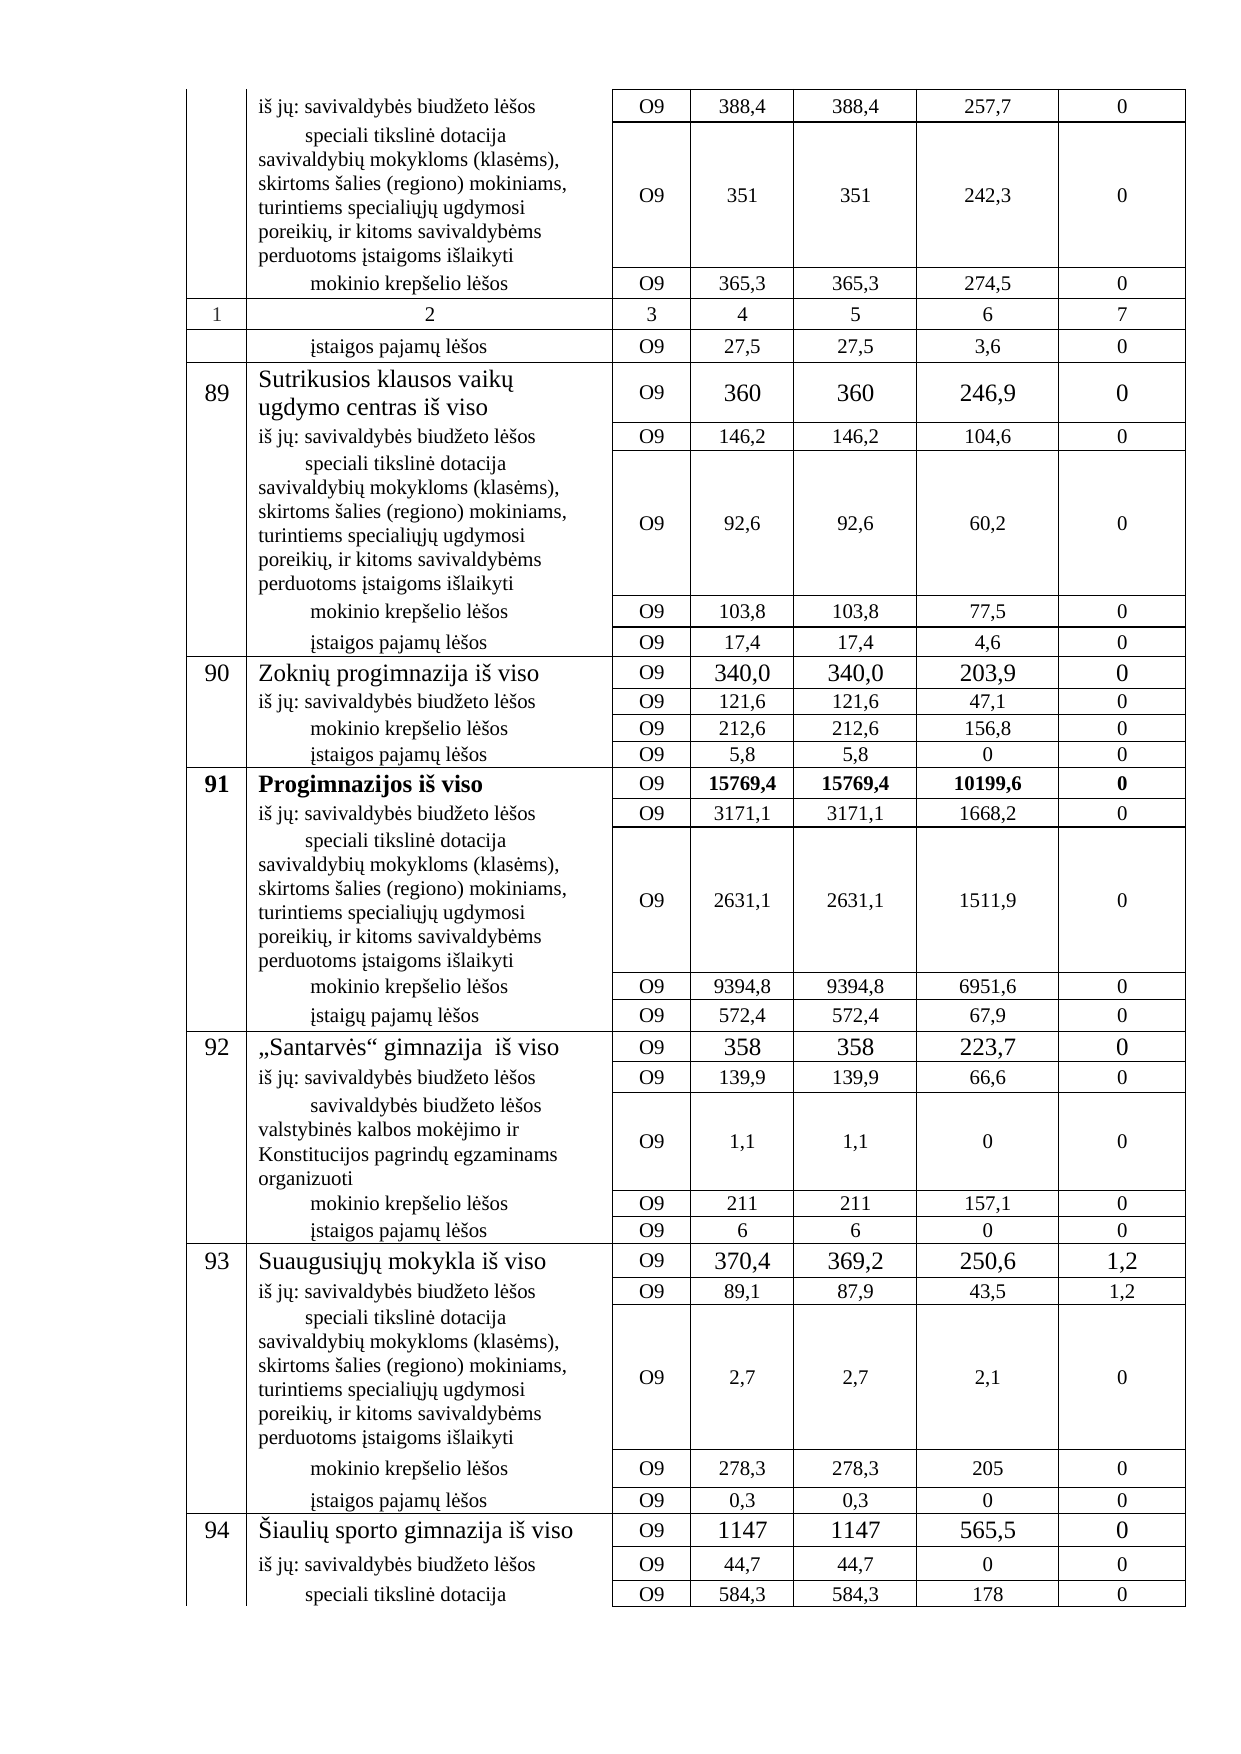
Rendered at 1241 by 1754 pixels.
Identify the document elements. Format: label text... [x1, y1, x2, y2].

table_cell [187, 999, 246, 1031]
table_cell O9 [613, 363, 690, 422]
table_cell 104,6 [917, 423, 1058, 450]
table_cell 0 [1059, 1305, 1185, 1449]
table_cell 572,4 [794, 1000, 916, 1031]
table_cell [187, 714, 246, 741]
table_cell 44,7 [691, 1547, 793, 1580]
table_cell 87,9 [794, 1278, 916, 1304]
table_cell 0 [1059, 123, 1185, 267]
table_cell 1,2 [1059, 1278, 1185, 1304]
table_cell iš jų: savivaldybės biudžeto lėšos [247, 1546, 612, 1580]
table_cell mokinio krepšelio lėšos [247, 714, 612, 741]
table_cell 388,4 [794, 90, 916, 121]
table_cell 365,3 [691, 268, 793, 298]
table_cell O9 [613, 1581, 690, 1606]
table_cell 340,0 [691, 657, 793, 687]
table_cell 94 [187, 1514, 246, 1546]
table_cell 17,4 [691, 628, 793, 656]
table_cell 146,2 [691, 423, 793, 450]
table_cell [187, 741, 246, 767]
table_cell O9 [613, 768, 690, 798]
table_cell mokinio krepšelio lėšos [247, 267, 612, 298]
table_cell [187, 1190, 246, 1216]
table_cell [187, 1487, 246, 1513]
table_cell 146,2 [794, 423, 916, 450]
table_cell Šiaulių sporto gimnazija iš viso [247, 1514, 612, 1546]
table_cell „Santarvės“ gimnazija iš viso [247, 1032, 612, 1061]
table_cell 0 [1059, 689, 1185, 714]
table_cell O9 [613, 1514, 690, 1546]
table_cell 3171,1 [691, 799, 793, 826]
table_cell 0 [1059, 799, 1185, 826]
table_cell 93 [187, 1244, 246, 1277]
table_cell 0 [1059, 1062, 1185, 1092]
table_cell [187, 595, 246, 626]
table_cell iš jų: savivaldybės biudžeto lėšos [247, 688, 612, 714]
table_cell 121,6 [691, 689, 793, 714]
table_cell [187, 89, 246, 121]
table_cell iš jų: savivaldybės biudžeto lėšos [247, 798, 612, 826]
table_cell 584,3 [794, 1581, 916, 1606]
table_cell 66,6 [917, 1062, 1058, 1092]
table_cell iš jų: savivaldybės biudžeto lėšos [247, 1277, 612, 1304]
table_cell 2631,1 [794, 828, 916, 972]
table_cell 92,6 [794, 451, 916, 595]
table_cell [187, 688, 246, 714]
table_cell 0 [1059, 973, 1185, 998]
table_cell O9 [613, 1191, 690, 1216]
table_cell mokinio krepšelio lėšos [247, 1449, 612, 1487]
table_cell 3171,1 [794, 799, 916, 826]
table_cell 0 [1059, 1217, 1185, 1243]
table_cell 0 [1059, 1093, 1185, 1189]
table_cell 77,5 [917, 596, 1058, 626]
table_cell 0 [1059, 596, 1185, 626]
table_cell O9 [613, 742, 690, 767]
table_cell 0 [1059, 742, 1185, 767]
table_cell 5,8 [794, 742, 916, 767]
table_cell 365,3 [794, 268, 916, 298]
table_cell 2,1 [917, 1305, 1058, 1449]
table_cell [187, 121, 246, 267]
table_cell mokinio krepšelio lėšos [247, 972, 612, 998]
table_cell 15769,4 [691, 768, 793, 798]
table_cell 0 [917, 742, 1058, 767]
table_cell 10199,6 [917, 768, 1058, 798]
table_cell 0 [1059, 828, 1185, 972]
table_cell [187, 1216, 246, 1243]
table_cell [187, 450, 246, 595]
table_cell 212,6 [794, 715, 916, 741]
table_cell 246,9 [917, 363, 1058, 422]
table_cell 92,6 [691, 451, 793, 595]
table_cell 274,5 [917, 268, 1058, 298]
table_cell [187, 1546, 246, 1580]
table_cell [187, 826, 246, 972]
table_cell 0 [1059, 451, 1185, 595]
table_cell 0 [1059, 363, 1185, 422]
table_cell savivaldybės biudžeto lėšos valstybinės kalbos mokėjimo ir Konstitucijos pagrindų egzaminams organizuoti [247, 1092, 612, 1189]
table_cell 0,3 [794, 1488, 916, 1513]
table_cell 103,8 [794, 596, 916, 626]
table_cell 370,4 [691, 1244, 793, 1277]
table_cell [187, 1449, 246, 1487]
table_cell 0 [1059, 1450, 1185, 1487]
table_cell 6 [794, 1217, 916, 1243]
table_cell įstaigos pajamų lėšos [247, 626, 612, 656]
table_cell [187, 972, 246, 998]
table_cell 242,3 [917, 123, 1058, 267]
table_cell 203,9 [917, 657, 1058, 687]
table_cell 0 [1059, 768, 1185, 798]
table_cell O9 [613, 828, 690, 972]
table_cell O9 [613, 1305, 690, 1449]
table_cell 4 [691, 299, 793, 329]
table_cell O9 [613, 423, 690, 450]
table_cell 358 [794, 1032, 916, 1061]
table_cell 0 [1059, 1581, 1185, 1606]
table_cell 2631,1 [691, 828, 793, 972]
table_cell 2,7 [794, 1305, 916, 1449]
table_cell 360 [794, 363, 916, 422]
table_cell 89,1 [691, 1278, 793, 1304]
table_cell 27,5 [794, 330, 916, 362]
table_cell 211 [691, 1191, 793, 1216]
table_cell 121,6 [794, 689, 916, 714]
table_cell 212,6 [691, 715, 793, 741]
table_cell [187, 422, 246, 450]
table_cell [187, 267, 246, 298]
table_cell O9 [613, 689, 690, 714]
table_cell [187, 1061, 246, 1092]
table_cell O9 [613, 123, 690, 267]
table_cell O9 [613, 1547, 690, 1580]
table_cell 0 [917, 1547, 1058, 1580]
table_cell 17,4 [794, 628, 916, 656]
table_cell 2 [247, 299, 612, 329]
table_cell [187, 626, 246, 656]
table_cell O9 [613, 1450, 690, 1487]
table_cell 178 [917, 1581, 1058, 1606]
table_cell įstaigų pajamų lėšos [247, 999, 612, 1031]
table_cell O9 [613, 1032, 690, 1061]
table_cell 27,5 [691, 330, 793, 362]
table_cell 0 [1059, 657, 1185, 687]
table_cell O9 [613, 330, 690, 362]
table_cell 1668,2 [917, 799, 1058, 826]
table_cell 92 [187, 1032, 246, 1061]
table_cell 1147 [691, 1514, 793, 1546]
table_cell O9 [613, 1000, 690, 1031]
table_cell O9 [613, 1093, 690, 1189]
table_cell 0 [1059, 1191, 1185, 1216]
table_cell 223,7 [917, 1032, 1058, 1061]
table_cell 9394,8 [794, 973, 916, 998]
table_cell speciali tikslinė dotacija savivaldybių mokykloms (klasėms), skirtoms šalies (regiono) mokiniams, turintiems specialiųjų ugdymosi poreikių, ir kitoms savivaldybėms perduotoms įstaigoms išlaikyti [247, 450, 612, 595]
table_cell 2,7 [691, 1305, 793, 1449]
table_cell 3 [613, 299, 690, 329]
table_cell 6 [691, 1217, 793, 1243]
table_cell 0 [1059, 1488, 1185, 1513]
table_cell 340,0 [794, 657, 916, 687]
table_cell 89 [187, 363, 246, 422]
table_cell O9 [613, 90, 690, 121]
table_cell 0 [1059, 1032, 1185, 1061]
table_cell Progimnazijos iš viso [247, 768, 612, 798]
table_cell 369,2 [794, 1244, 916, 1277]
table_cell 1,1 [794, 1093, 916, 1189]
table_cell 44,7 [794, 1547, 916, 1580]
table_cell speciali tikslinė dotacija savivaldybių mokykloms (klasėms), skirtoms šalies (regiono) mokiniams, turintiems specialiųjų ugdymosi poreikių, ir kitoms savivaldybėms perduotoms įstaigoms išlaikyti [247, 1304, 612, 1449]
table_cell įstaigos pajamų lėšos [247, 330, 612, 362]
table_cell [187, 1580, 246, 1606]
table_cell įstaigos pajamų lėšos [247, 1216, 612, 1243]
table_cell O9 [613, 1278, 690, 1304]
table_cell 1147 [794, 1514, 916, 1546]
table_cell 0 [917, 1217, 1058, 1243]
table_cell 0 [917, 1093, 1058, 1189]
table_cell 584,3 [691, 1581, 793, 1606]
table_cell 5 [794, 299, 916, 329]
table_cell 3,6 [917, 330, 1058, 362]
table_cell [187, 330, 246, 362]
table_cell 278,3 [794, 1450, 916, 1487]
table_cell 351 [691, 123, 793, 267]
table_cell 0 [917, 1488, 1058, 1513]
table_cell 4,6 [917, 628, 1058, 656]
table_cell 7 [1059, 299, 1185, 329]
table_cell 1511,9 [917, 828, 1058, 972]
table_cell įstaigos pajamų lėšos [247, 1487, 612, 1513]
table_cell O9 [613, 1217, 690, 1243]
table_cell 9394,8 [691, 973, 793, 998]
table_cell [187, 1277, 246, 1304]
table_cell 0 [1059, 1000, 1185, 1031]
table_cell 211 [794, 1191, 916, 1216]
table_cell 0 [1059, 330, 1185, 362]
table_cell 157,1 [917, 1191, 1058, 1216]
table_cell mokinio krepšelio lėšos [247, 1190, 612, 1216]
table_cell 358 [691, 1032, 793, 1061]
table_cell 15769,4 [794, 768, 916, 798]
table_cell 0,3 [691, 1488, 793, 1513]
table_cell 91 [187, 768, 246, 798]
table_cell 360 [691, 363, 793, 422]
table_cell speciali tikslinė dotacija savivaldybių mokykloms (klasėms), skirtoms šalies (regiono) mokiniams, turintiems specialiųjų ugdymosi poreikių, ir kitoms savivaldybėms perduotoms įstaigoms išlaikyti [247, 826, 612, 972]
table_cell 43,5 [917, 1278, 1058, 1304]
table_cell įstaigos pajamų lėšos [247, 741, 612, 767]
table_cell O9 [613, 973, 690, 998]
table_cell 156,8 [917, 715, 1058, 741]
table_cell 67,9 [917, 1000, 1058, 1031]
table_cell O9 [613, 657, 690, 687]
table_cell 6 [917, 299, 1058, 329]
table_cell 1,2 [1059, 1244, 1185, 1277]
table_cell 388,4 [691, 90, 793, 121]
table_cell O9 [613, 1488, 690, 1513]
table_cell iš jų: savivaldybės biudžeto lėšos [247, 422, 612, 450]
table_cell iš jų: savivaldybės biudžeto lėšos [247, 1061, 612, 1092]
table_cell 278,3 [691, 1450, 793, 1487]
table_cell 90 [187, 657, 246, 687]
table_cell 250,6 [917, 1244, 1058, 1277]
table_cell speciali tikslinė dotacija savivaldybių mokykloms (klasėms), skirtoms šalies (regiono) mokiniams, turintiems specialiųjų ugdymosi poreikių, ir kitoms savivaldybėms perduotoms įstaigoms išlaikyti [247, 121, 612, 267]
table_cell 1,1 [691, 1093, 793, 1189]
table_cell O9 [613, 268, 690, 298]
table_cell 1 [187, 299, 246, 329]
table_cell Sutrikusios klausos vaikų ugdymo centras iš viso [247, 363, 612, 422]
table_cell 60,2 [917, 451, 1058, 595]
table_cell [187, 1092, 246, 1189]
table_cell 0 [1059, 1514, 1185, 1546]
table_cell 257,7 [917, 90, 1058, 121]
table_cell [187, 798, 246, 826]
table_cell O9 [613, 596, 690, 626]
table_cell 0 [1059, 268, 1185, 298]
table_cell iš jų: savivaldybės biudžeto lėšos [247, 89, 612, 121]
table_cell [187, 1304, 246, 1449]
table_cell speciali tikslinė dotacija [247, 1580, 612, 1606]
table_cell O9 [613, 715, 690, 741]
table_cell Zoknių progimnazija iš viso [247, 657, 612, 687]
table_cell O9 [613, 451, 690, 595]
table_cell 0 [1059, 90, 1185, 121]
table_cell 139,9 [691, 1062, 793, 1092]
table_cell 6951,6 [917, 973, 1058, 998]
table_cell O9 [613, 628, 690, 656]
table_cell mokinio krepšelio lėšos [247, 595, 612, 626]
table_cell 47,1 [917, 689, 1058, 714]
table_cell 5,8 [691, 742, 793, 767]
table_cell 103,8 [691, 596, 793, 626]
table_cell 0 [1059, 1547, 1185, 1580]
table_cell Suaugusiųjų mokykla iš viso [247, 1244, 612, 1277]
table_cell 0 [1059, 715, 1185, 741]
table_cell O9 [613, 1062, 690, 1092]
table_cell 205 [917, 1450, 1058, 1487]
table_cell 351 [794, 123, 916, 267]
table_cell 565,5 [917, 1514, 1058, 1546]
table_cell 0 [1059, 423, 1185, 450]
table_cell O9 [613, 1244, 690, 1277]
table_cell 572,4 [691, 1000, 793, 1031]
table_cell 139,9 [794, 1062, 916, 1092]
table_cell O9 [613, 799, 690, 826]
table_cell 0 [1059, 628, 1185, 656]
